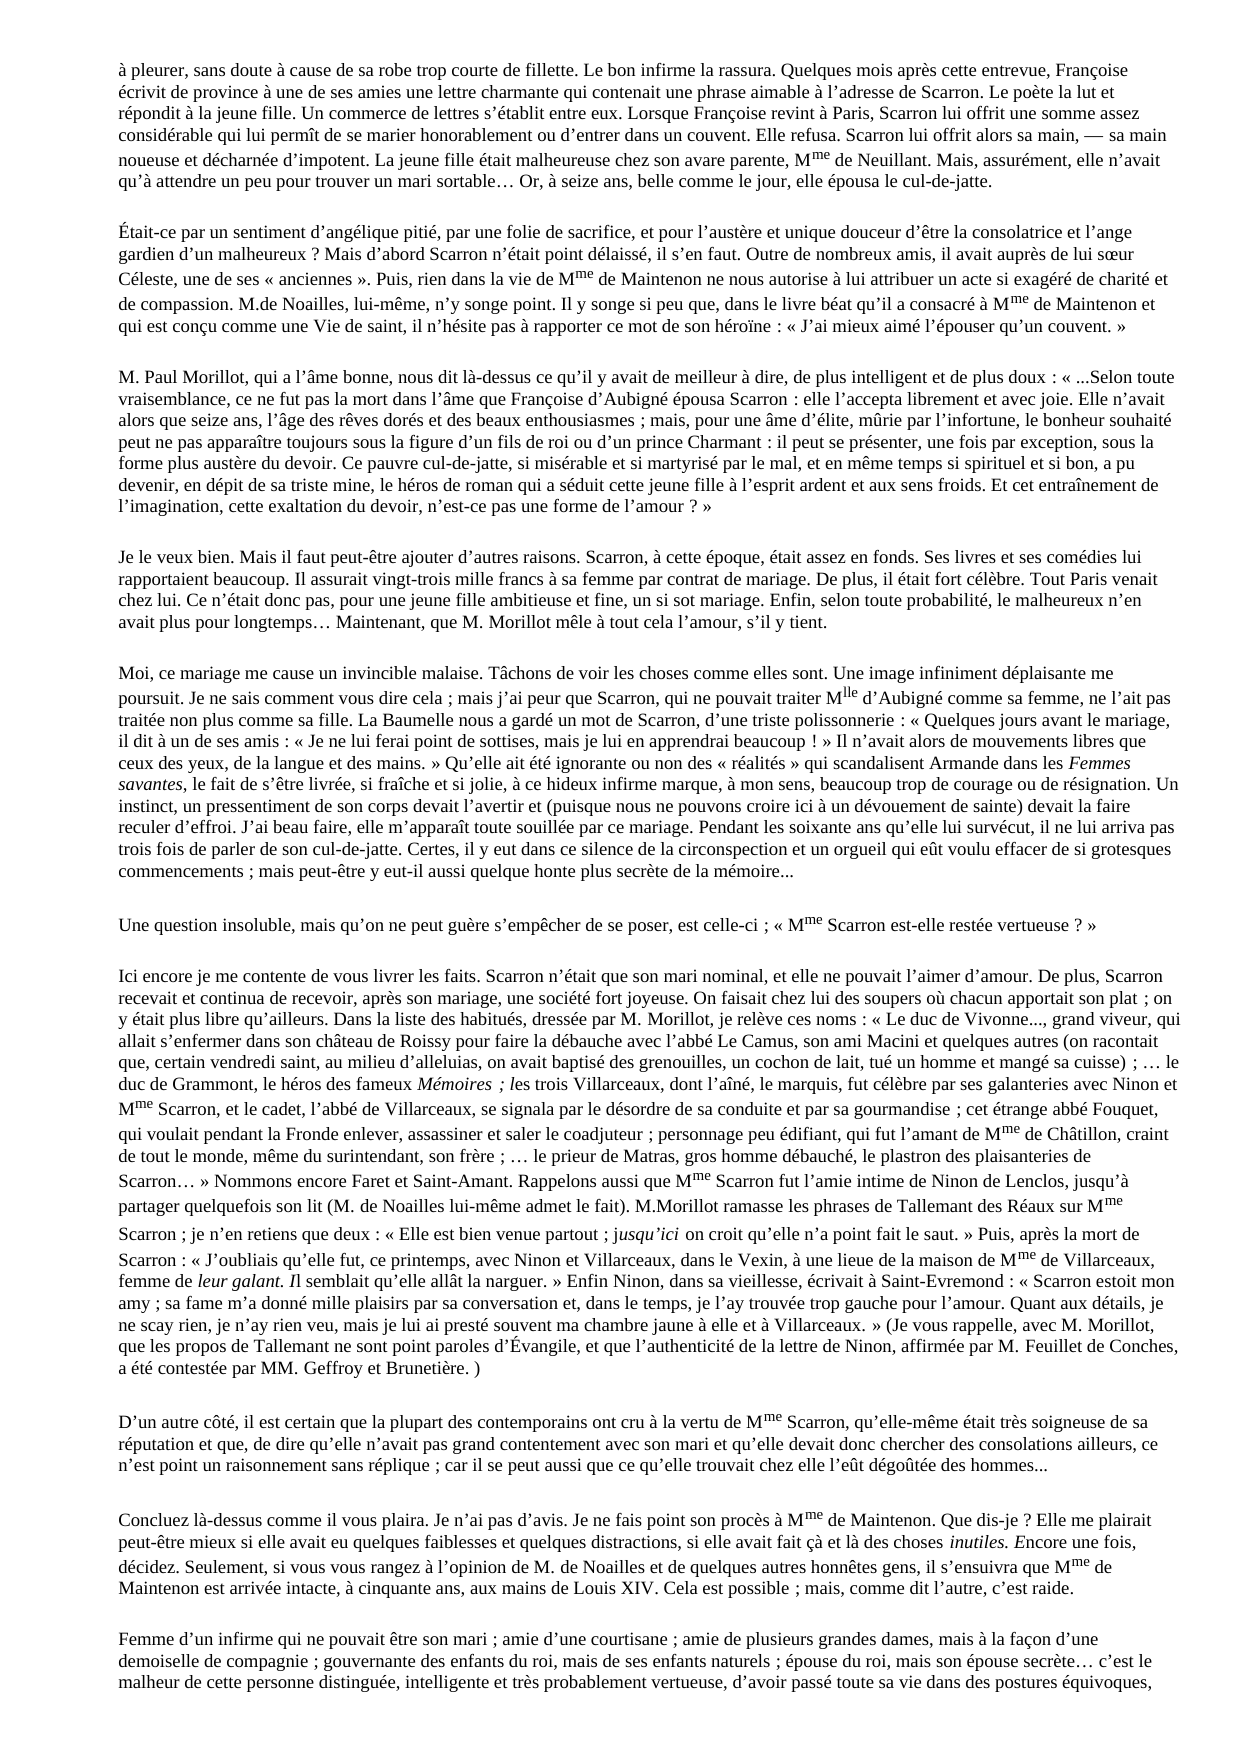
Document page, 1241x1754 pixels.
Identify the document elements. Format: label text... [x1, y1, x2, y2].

text Ici encore je me contente de vous livrer les faits. Scarron n’était que son mari nominal, et elle ne pouvait l’aimer d’amour. De plus, Scarron recevait et continua de recevoir, après son mariage, une société fort joyeuse. On faisait chez lui des soupers où chacun apportait son plat ; on y était plus libre qu’ailleurs. Dans la liste des habitués, dressée par M. Morillot, je relève ces noms : « Le duc de Vivonne..., grand viveur, qui allait s’enfermer dans son château de Roissy pour faire la débauche avec l’abbé Le Camus, son ami Macini et quelques autres (on racontait que, certain vendredi saint, au milieu d’alleluias, on avait baptisé des grenouilles, un cochon de lait, tué un homme et mangé sa cuisse) ; … le duc de Grammont, le héros des fameux Mémoires ; les trois Villarceaux, dont l’aîné, le marquis, fut célèbre par ses galanteries avec Ninon et Mme Scarron, et le cadet, l’abbé de Villarceaux, se signala par le désordre de sa conduite et par sa gourmandise ; cet étrange abbé Fouquet, qui voulait pendant la Fronde enlever, assassiner et saler le coadjuteur ; personnage peu édifiant, qui fut l’amant de Mme de Châtillon, craint de tout le monde, même du surintendant, son frère ; … le prieur de Matras, gros homme débauché, le plastron des plaisanteries de Scarron… » Nommons encore Faret et Saint-Amant. Rappelons aussi que Mme Scarron fut l’amie intime de Ninon de Lenclos, jusqu’à partager quelquefois son lit (M. de Noailles lui-même admet le fait). M.Morillot ramasse les phrases de Tallemant des Réaux sur Mme Scarron ; je n’en retiens que deux : « Elle est bien venue partout ; jusqu’ici on croit qu’elle n’a point fait le saut. » Puis, après la mort de Scarron : « J’oubliais qu’elle fut, ce printemps, avec Ninon et Villarceaux, dans le Vexin, à une lieue de la maison de Mme de Villarceaux, femme de leur galant. Il semblait qu’elle allât la narguer. » Enfin Ninon, dans sa vieillesse, écrivait à Saint-Evremond : « Scarron estoit mon amy ; sa fame m’a donné mille plaisirs par sa conversation et, dans le temps, je l’ay trouvée trop gauche pour l’amour. Quant aux détails, je ne scay rien, je n’ay rien veu, mais je lui ai presté souvent ma chambre jaune à elle et à Villarceaux. » (Je vous rappelle, avec M. Morillot, que les propos de Tallemant ne sont point paroles d’Évangile, et que l’authenticité de la lettre de Ninon, affirmée par M. Feuillet de Conches, a été contestée par MM. Geffroy et Brunetière. ) [118, 965, 1181, 1378]
text Femme d’un infirme qui ne pouvait être son mari ; amie d’une courtisane ; amie de plusieurs grandes dames, mais à la façon d’une demoiselle de compagnie ; gouvernante des enfants du roi, mais de ses enfants naturels ; épouse du roi, mais son épouse secrète… c’est le malheur de cette personne distinguée, intelligente et très probablement vertueuse, d’avoir passé toute sa vie dans des postures équivoques, [118, 1628, 1181, 1693]
text M. Paul Morillot, qui a l’âme bonne, nous dit là-dessus ce qu’il y avait de meilleur à dire, de plus intelligent et de plus doux : « ...Selon toute vraisemblance, ce ne fut pas la mort dans l’âme que Françoise d’Aubigné épousa Scarron : elle l’accepta librement et avec joie. Elle n’avait alors que seize ans, l’âge des rêves dorés et des beaux enthousiasmes ; mais, pour une âme d’élite, mûrie par l’infortune, le bonheur souhaité peut ne pas apparaître toujours sous la figure d’un fils de roi ou d’un prince Charmant : il peut se présenter, une fois par exception, sous la forme plus austère du devoir. Ce pauvre cul-de-jatte, si misérable et si martyrisé par le mal, et en même temps si spirituel et si bon, a pu devenir, en dépit de sa triste mine, le héros de roman qui a séduit cette jeune fille à l’esprit ardent et aux sens froids. Et cet entraînement de l’imagination, cette exaltation du devoir, n’est-ce pas une forme de l’amour ? » [118, 366, 1181, 517]
text Une question insoluble, mais qu’on ne peut guère s’empêcher de se poser, est celle-ci ; « Mme Scarron est-elle restée vertueuse ? » [118, 911, 1181, 936]
text Je le veux bien. Mais il faut peut-être ajouter d’autres raisons. Scarron, à cette époque, était assez en fonds. Ses livres et ses comédies lui rapportaient beaucoup. Il assurait vingt-trois mille francs à sa femme par contrat de mariage. De plus, il était fort célèbre. Tout Paris venait chez lui. Ce n’était donc pas, pour une jeune fille ambitieuse et fine, un si sot mariage. Enfin, selon toute probabilité, le malheureux n’en avait plus pour longtemps… Maintenant, que M. Morillot mêle à tout cela l’amour, s’il y tient. [118, 546, 1181, 632]
text Concluez là-dessus comme il vous plaira. Je n’ai pas d’avis. Je ne fais point son procès à Mme de Maintenon. Que dis-je ? Elle me plairait peut-être mieux si elle avait eu quelques faiblesses et quelques distractions, si elle avait fait çà et là des choses inutiles. Encore une fois, décidez. Seulement, si vous vous rangez à l’opinion de M. de Noailles et de quelques autres honnêtes gens, il s’ensuivra que Mme de Maintenon est arrivée intacte, à cinquante ans, aux mains de Louis XIV. Cela est possible ; mais, comme dit l’autre, c’est raide. [118, 1505, 1181, 1599]
text à pleurer, sans doute à cause de sa robe trop courte de fillette. Le bon infirme la rassura. Quelques mois après cette entrevue, Françoise écrivit de province à une de ses amies une lettre charmante qui contenait une phrase aimable à l’adresse de Scarron. Le poète la lut et répondit à la jeune fille. Un commerce de lettres s’établit entre eux. Lorsque Françoise revint à Paris, Scarron lui offrit une somme assez considérable qui lui permît de se marier honorablement ou d’entrer dans un couvent. Elle refusa. Scarron lui offrit alors sa main, — sa main noueuse et décharnée d’impotent. La jeune fille était malheureuse chez son avare parente, Mme de Neuillant. Mais, assurément, elle n’avait qu’à attendre un peu pour trouver un mari sortable… Or, à seize ans, belle comme le jour, elle épousa le cul-de-jatte. [118, 59, 1181, 192]
text Était-ce par un sentiment d’angélique pitié, par une folie de sacrifice, et pour l’austère et unique douceur d’être la consolatrice et l’ange gardien d’un malheureux ? Mais d’abord Scarron n’était point délaissé, il s’en faut. Outre de nombreux amis, il avait auprès de lui sœur Céleste, une de ses « anciennes ». Puis, rien dans la vie de Mme de Maintenon ne nous autorise à lui attribuer un acte si exagéré de charité et de compassion. M.de Noailles, lui-même, n’y songe point. Il y songe si peu que, dans le livre béat qu’il a consacré à Mme de Maintenon et qui est conçu comme une Vie de saint, il n’hésite pas à rapporter ce mot de son héroïne : « J’ai mieux aimé l’épouser qu’un couvent. » [118, 221, 1181, 336]
text Moi, ce mariage me cause un invincible malaise. Tâchons de voir les choses comme elles sont. Une image infiniment déplaisante me poursuit. Je ne sais comment vous dire cela ; mais j’ai peur que Scarron, qui ne pouvait traiter Mlle d’Aubigné comme sa femme, ne l’ait pas traitée non plus comme sa fille. La Baumelle nous a gardé un mot de Scarron, d’une triste polissonnerie : « Quelques jours avant le mariage, il dit à un de ses amis : « Je ne lui ferai point de sottises, mais je lui en apprendrai beaucoup ! » Il n’avait alors de mouvements libres que ceux des yeux, de la langue et des mains. » Qu’elle ait été ignorante ou non des « réalités » qui scandalisent Armande dans les Femmes savantes, le fait de s’être livrée, si fraîche et si jolie, à ce hideux infirme marque, à mon sens, beaucoup trop de courage ou de résignation. Un instinct, un pressentiment de son corps devait l’avertir et (puisque nous ne pouvons croire ici à un dévouement de sainte) devait la faire reculer d’effroi. J’ai beau faire, elle m’apparaît toute souillée par ce mariage. Pendant les soixante ans qu’elle lui survécut, il ne lui arriva pas trois fois de parler de son cul-de-jatte. Certes, il y eut dans ce silence de la circonspection et un orgueil qui eût voulu effacer de si grotesques commencements ; mais peut-être y eut-il aussi quelque honte plus secrète de la mémoire... [118, 662, 1181, 881]
text D’un autre côté, il est certain que la plupart des contemporains ont cru à la vertu de Mme Scarron, qu’elle-même était très soigneuse de sa réputation et que, de dire qu’elle n’avait pas grand contentement avec son mari et qu’elle devait donc chercher des consolations ailleurs, ce n’est point un raisonnement sans réplique ; car il se peut aussi que ce qu’elle trouvait chez elle l’eût dégoûtée des hommes... [118, 1408, 1181, 1476]
